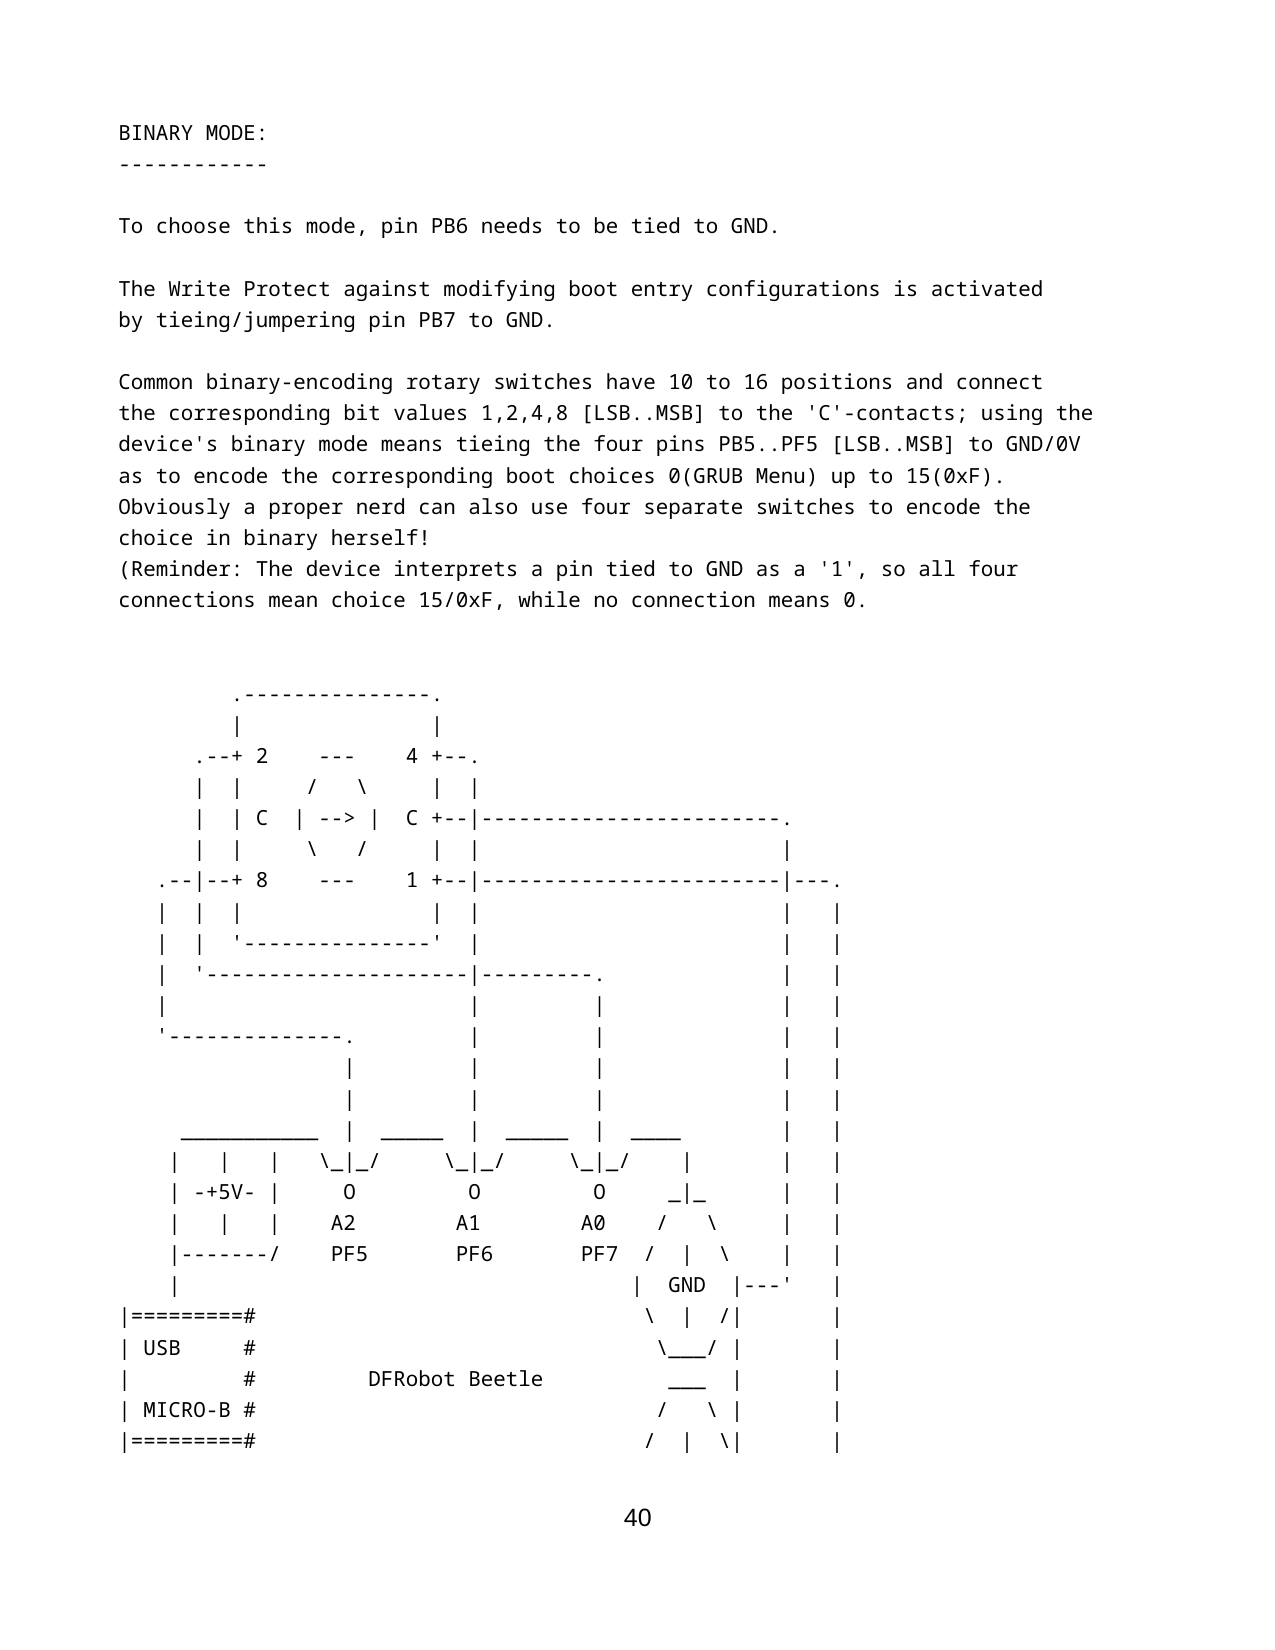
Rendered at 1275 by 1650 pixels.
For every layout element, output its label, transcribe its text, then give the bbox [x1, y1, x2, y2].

text | | '---------------' | | | [118, 928, 1157, 956]
text | | | | | [118, 990, 1157, 1019]
text | | | A2 A1 A0 / \ | | [118, 1208, 1157, 1237]
text BINARY MODE: [118, 118, 1157, 147]
text | | | | | | | [118, 897, 1157, 925]
text | USB # \___/ | | [118, 1333, 1157, 1361]
text as to encode the corresponding boot choices 0(GRUB Menu) up to 15(0xF). [118, 461, 1157, 489]
text | | GND |---' | [118, 1271, 1157, 1299]
text | | / \ | | [118, 772, 1157, 801]
text ------------ [118, 149, 1157, 178]
text .---------------. [118, 679, 1157, 707]
text | | \ / | | | [118, 834, 1157, 863]
text |=========# / | \| | [118, 1426, 1157, 1455]
text | | C | --> | C +--|------------------------. [118, 803, 1157, 832]
text | | | | | [118, 1052, 1157, 1081]
text by tieing/jumpering pin PB7 to GND. [118, 305, 1157, 333]
text .--+ 2 --- 4 +--. [118, 741, 1157, 769]
text The Write Protect against modifying boot entry configurations is activated [118, 274, 1157, 302]
text connections mean choice 15/0xF, while no connection means 0. [118, 585, 1157, 614]
text To choose this mode, pin PB6 needs to be tied to GND. [118, 212, 1157, 240]
text ___________ | _____ | _____ | ____ | | [118, 1115, 1157, 1143]
text device's binary mode means tieing the four pins PB5..PF5 [LSB..MSB] to GND/0V [118, 429, 1157, 458]
text .--|--+ 8 --- 1 +--|------------------------|---. [118, 866, 1157, 894]
text | # DFRobot Beetle ___ | | [118, 1364, 1157, 1392]
text |-------/ PF5 PF6 PF7 / | \ | | [118, 1239, 1157, 1268]
text '--------------. | | | | [118, 1021, 1157, 1050]
text | -+5V- | O O O _|_ | | [118, 1177, 1157, 1206]
text choice in binary herself! [118, 523, 1157, 551]
text | MICRO-B # / \ | | [118, 1395, 1157, 1423]
text Obviously a proper nerd can also use four separate switches to encode the [118, 492, 1157, 520]
text Common binary-encoding rotary switches have 10 to 16 positions and connect [118, 367, 1157, 396]
text the corresponding bit values 1,2,4,8 [LSB..MSB] to the 'C'-contacts; using the [118, 398, 1157, 427]
text (Reminder: The device interprets a pin tied to GND as a '1', so all four [118, 554, 1157, 583]
text | '---------------------|---------. | | [118, 959, 1157, 987]
text |=========# \ | /| | [118, 1302, 1157, 1330]
text | | [118, 710, 1157, 738]
text | | | \_|_/ \_|_/ \_|_/ | | | [118, 1146, 1157, 1174]
text | | | | | [118, 1084, 1157, 1112]
